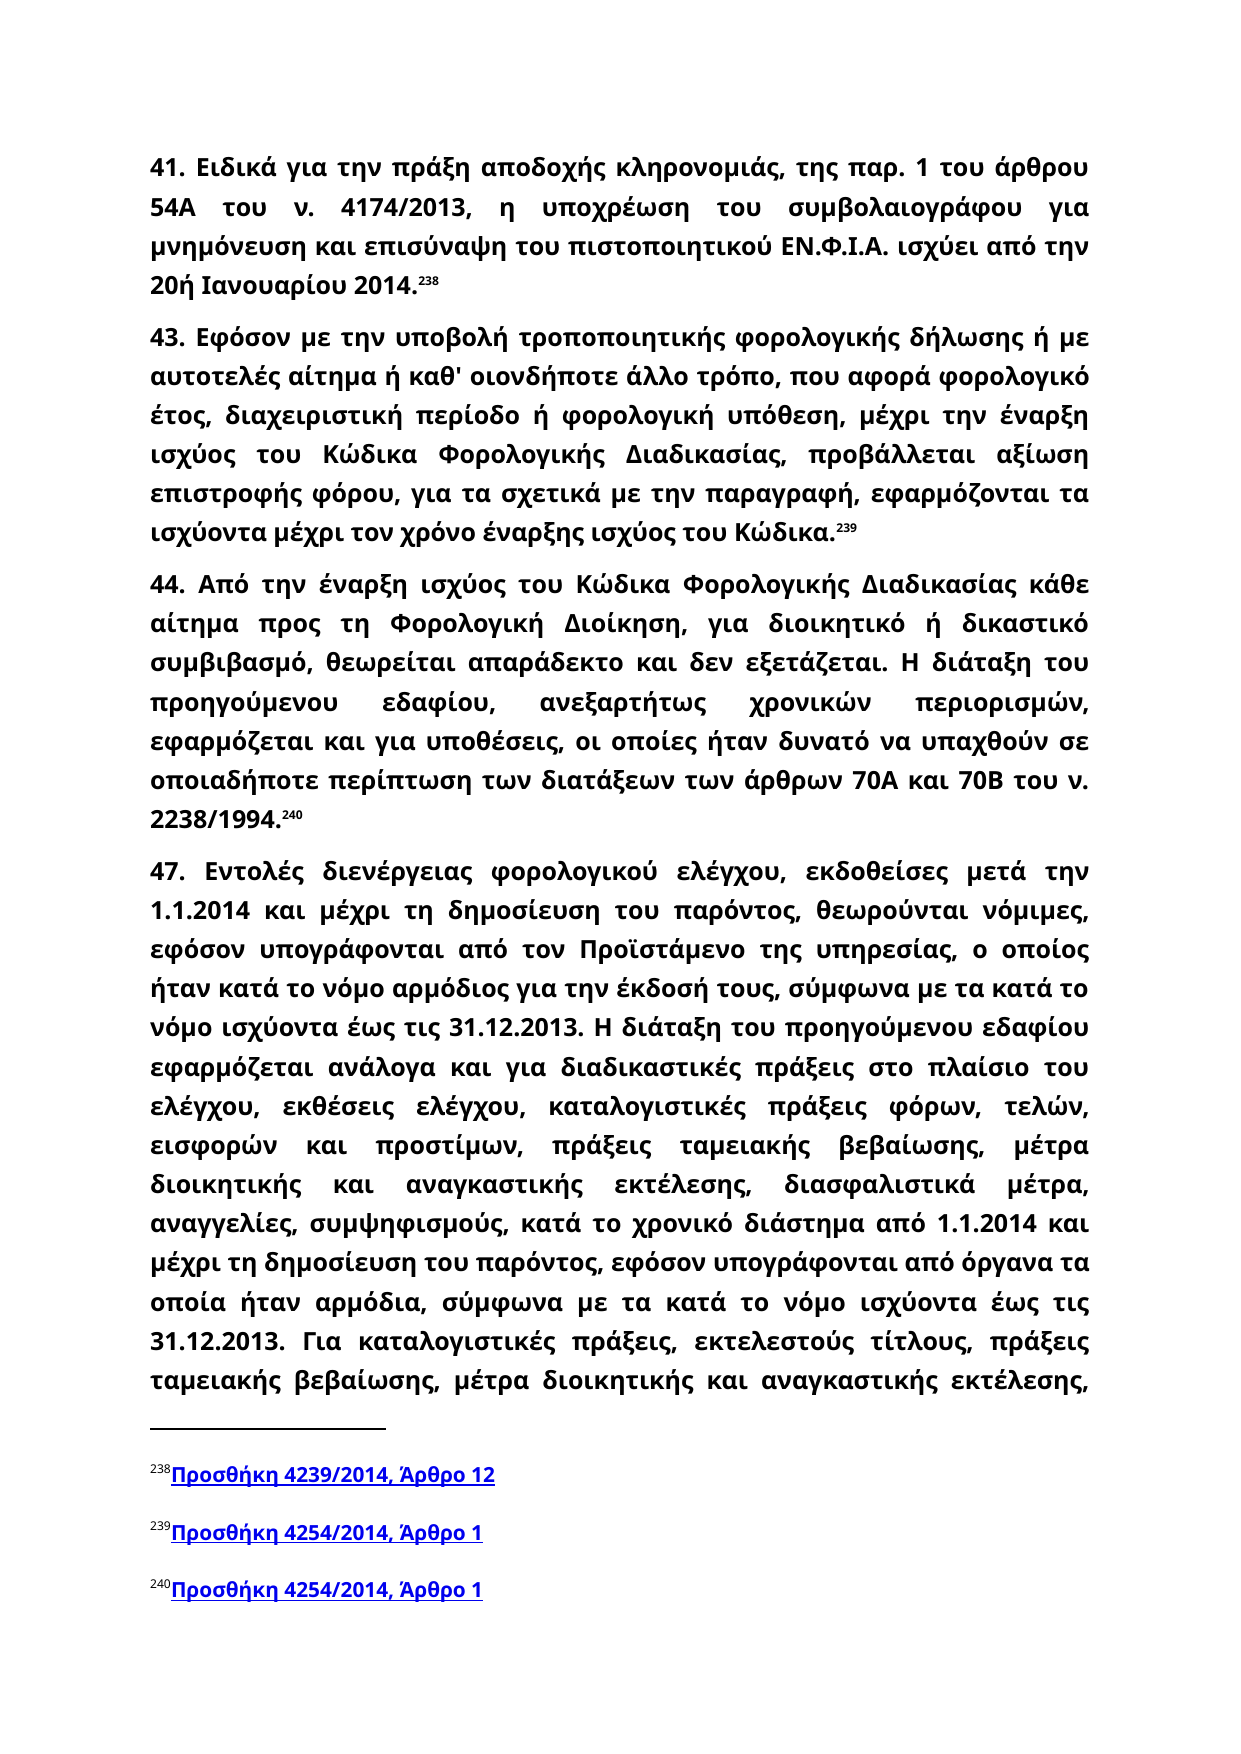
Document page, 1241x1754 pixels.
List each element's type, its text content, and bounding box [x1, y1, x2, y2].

text 44. Από την έναρξη ισχύος του Κώδικα Φορολογικής Διαδικασίας κάθε αίτημα προς τη Φορολογική Διοίκηση, για διοικητικό ή δικαστικό συμβιβασμό, θεωρείται απαράδεκτο και δεν εξετάζεται. Η διάταξη του προηγούμενου εδαφίου, ανεξαρτήτως χρονικών περιορισμών, εφαρμόζεται και για υποθέσεις, οι οποίες ήταν δυνατό να υπαχθούν σε οποιαδήποτε περίπτωση των διατάξεων των άρθρων 70Α και 70Β του ν. 2238/1994. [150, 567, 1090, 836]
text Προσθήκη 4254/2014, Άρθρο 1 [150, 1518, 1090, 1546]
text 43. Εφόσον με την υποβολή τροποποιητικής φορολογικής δήλωσης ή με αυτοτελές αίτημα ή καθ' οιονδήποτε άλλο τρόπο, που αφορά φορολογικό έτος, διαχειριστική περίοδο ή φορολογική υπόθεση, μέχρι την έναρξη ισχύος του Κώδικα Φορολογικής Διαδικασίας, προβάλλεται αξίωση επιστροφής φόρου, για τα σχετικά με την παραγραφή, εφαρμόζονται τα ισχύοντα μέχρι τον χρόνο έναρξης ισχύος του Κώδικα. [150, 319, 1090, 549]
text 41. Ειδικά για την πράξη αποδοχής κληρονομιάς, της παρ. 1 του άρθρου 54Α του ν. 4174/2013, η υποχρέωση του συμβολαιογράφου για μνημόνευση και επισύναψη του πιστοποιητικού ΕΝ.Φ.Ι.Α. ισχύει από την 20ή Ιανουαρίου 2014. [150, 150, 1090, 302]
text 47. Εντολές διενέργειας φορολογικού ελέγχου, εκδοθείσες μετά την 1.1.2014 και μέχρι τη δημοσίευση του παρόντος, θεωρούνται νόμιμες, εφόσον υπογράφονται από τον Προϊστάμενο της υπηρεσίας, ο οποίος ήταν κατά το νόμο αρμόδιος για την έκδοσή τους, σύμφωνα με τα κατά το νόμο ισχύοντα έως τις 31.12.2013. Η διάταξη του προηγούμενου εδαφίου εφαρμόζεται ανάλογα και για διαδικαστικές πράξεις στο πλαίσιο του ελέγχου, εκθέσεις ελέγχου, καταλογιστικές πράξεις φόρων, τελών, εισφορών και προστίμων, πράξεις ταμειακής βεβαίωσης, μέτρα διοικητικής και αναγκαστικής εκτέλεσης, διασφαλιστικά μέτρα, αναγγελίες, συμψηφισμούς, κατά το χρονικό διάστημα από 1.1.2014 και μέχρι τη δημοσίευση του παρόντος, εφόσον υπογράφονται από όργανα τα οποία ήταν αρμόδια, σύμφωνα με τα κατά το νόμο ισχύοντα έως τις 31.12.2013. Για καταλογιστικές πράξεις, εκτελεστούς τίτλους, πράξεις ταμειακής βεβαίωσης, μέτρα διοικητικής και αναγκαστικής εκτέλεσης, [150, 853, 1090, 1397]
text Προσθήκη 4239/2014, Άρθρο 12 [150, 1460, 1090, 1489]
text Προσθήκη 4254/2014, Άρθρο 1 [150, 1576, 1090, 1604]
